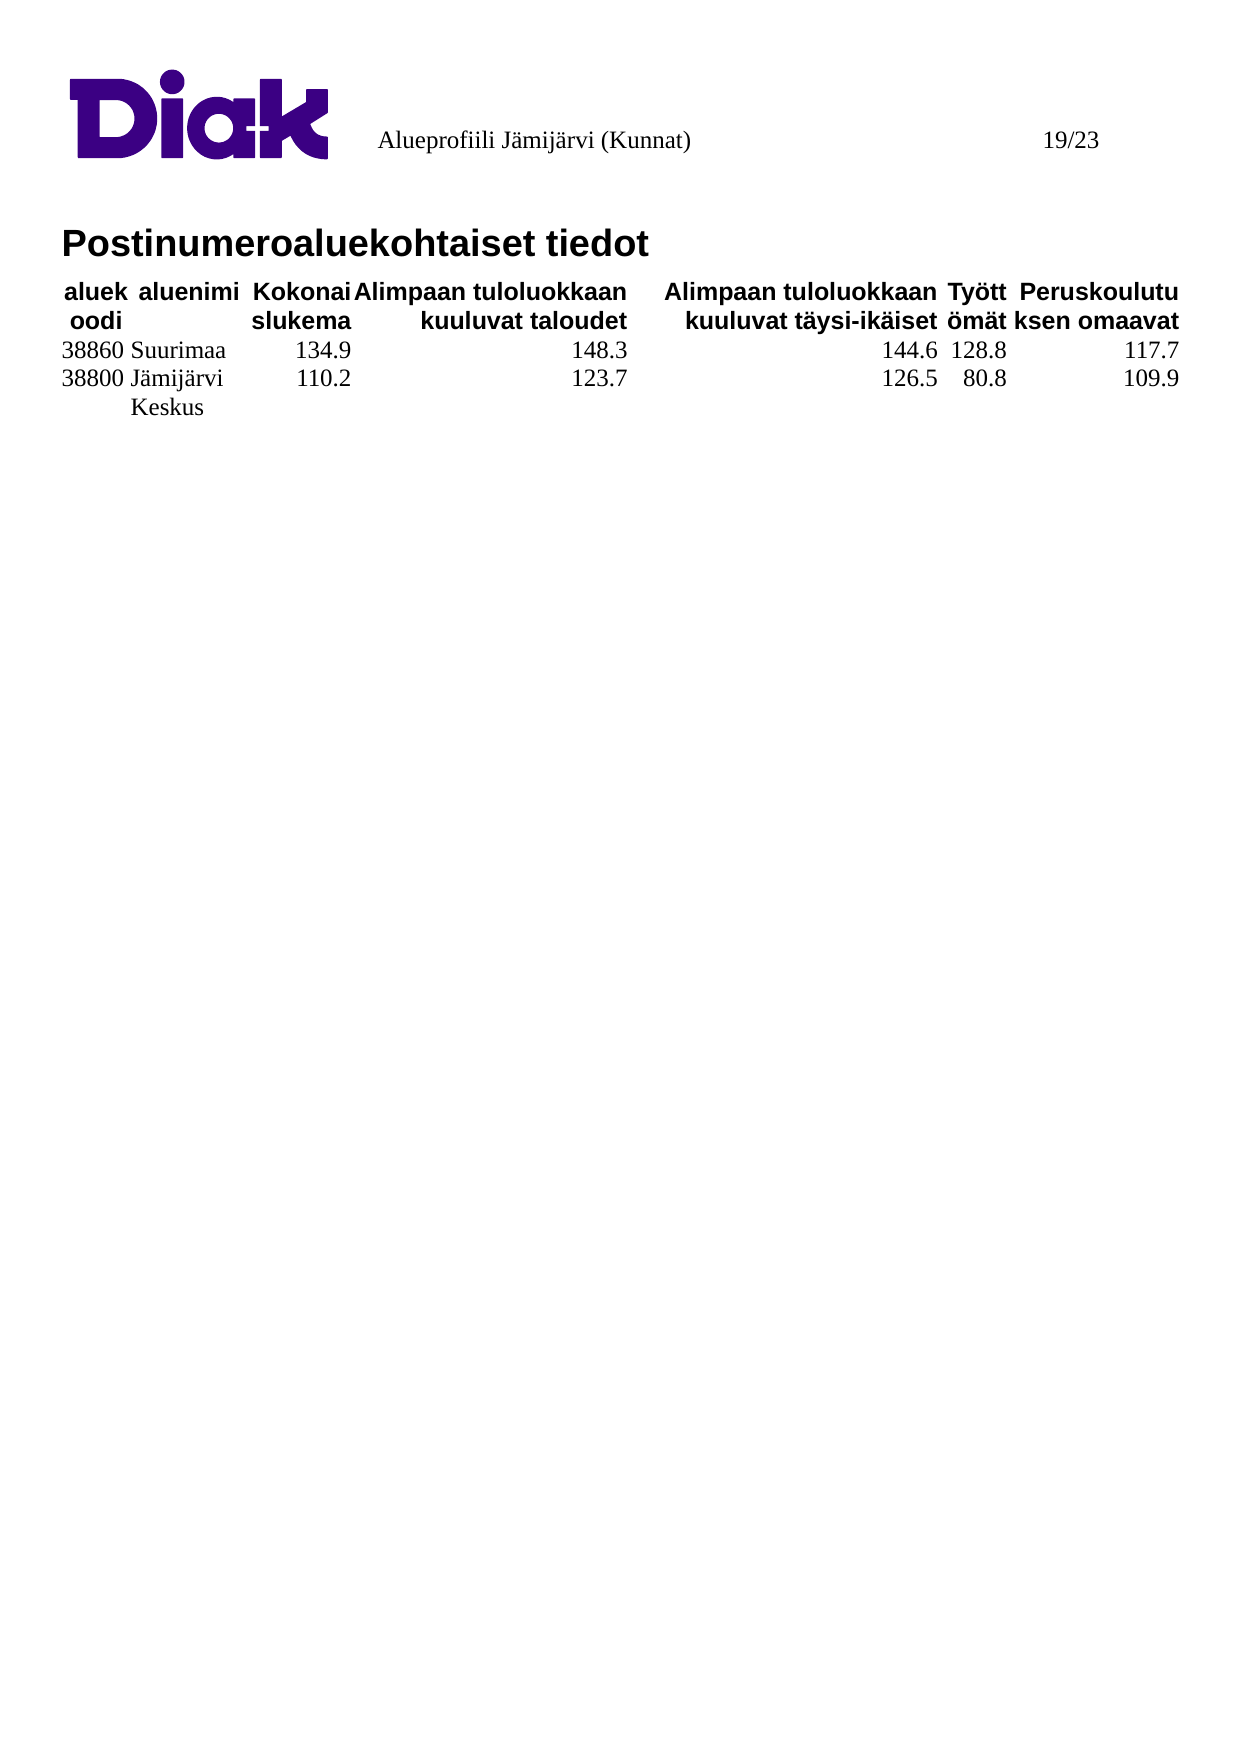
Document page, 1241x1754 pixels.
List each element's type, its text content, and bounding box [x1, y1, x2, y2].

table_header aluekoodi [61, 277, 130, 335]
table_cell 109.9 [1007, 364, 1179, 421]
table_cell 144.6 [627, 335, 938, 363]
table_cell 128.8 [938, 335, 1007, 363]
table_cell 117.7 [1007, 335, 1179, 363]
table_cell 126.5 [627, 364, 938, 421]
table_header Alimpaan tuloluokkaan kuuluvat täysi-ikäiset [627, 277, 938, 335]
table_cell 123.7 [351, 364, 627, 421]
table_cell Jämijärvi Keskus [130, 364, 248, 421]
table_header Työttömät [938, 277, 1007, 335]
table_header Kokonaislukema [248, 277, 351, 335]
table_cell 38800 [61, 364, 130, 421]
table_header Alimpaan tuloluokkaan kuuluvat taloudet [351, 277, 627, 335]
table_cell 110.2 [248, 364, 351, 421]
table_header Peruskoulutuksen omaavat [1007, 277, 1179, 335]
table_cell Suurimaa [130, 335, 248, 363]
table_cell 148.3 [351, 335, 627, 363]
table_cell 38860 [61, 335, 130, 363]
table_cell 80.8 [938, 364, 1007, 421]
subtitle Postinumeroaluekohtaiset tiedot [61, 221, 1179, 265]
table_cell 134.9 [248, 335, 351, 363]
table_header aluenimi [130, 277, 248, 335]
